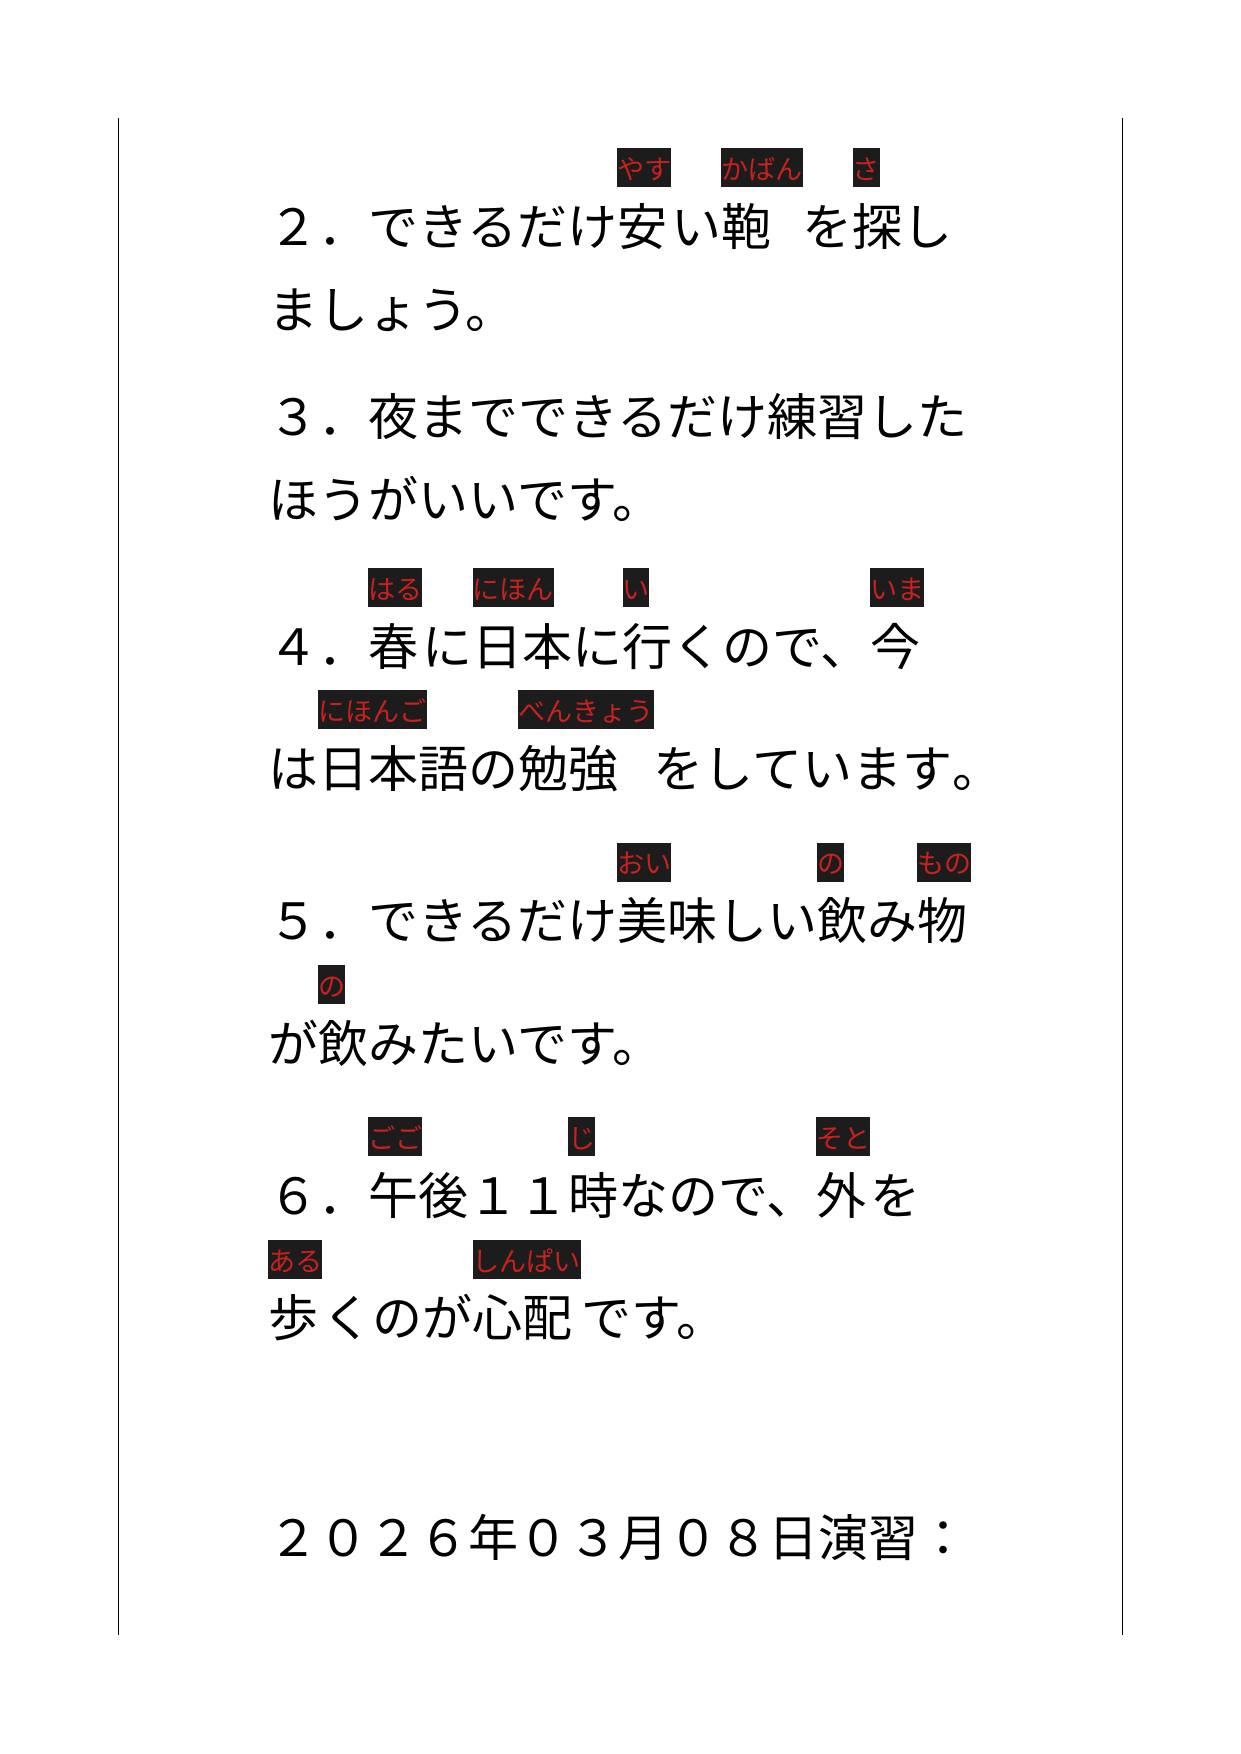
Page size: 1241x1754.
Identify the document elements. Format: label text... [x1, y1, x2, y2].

text ６．午後ごご１１時じなので、外そとを歩あるくのが心配しんぱいです。 [268, 1117, 972, 1351]
text ３．夜までできるだけ練習したほうがいいです。 [268, 378, 972, 533]
text ４．春はるに日本にほんに行いくので、今いまは日本語にほんごの勉強べんきょうをしています。 [268, 568, 972, 802]
text ５．できるだけ美味おいしい飲のみ物ものが飲のみたいです。 [268, 842, 972, 1077]
text ２０２６年０３月０８日演習： [268, 1498, 972, 1571]
text ２．できるだけ安やすい鞄かばんを探さしましょう。 [268, 148, 972, 343]
